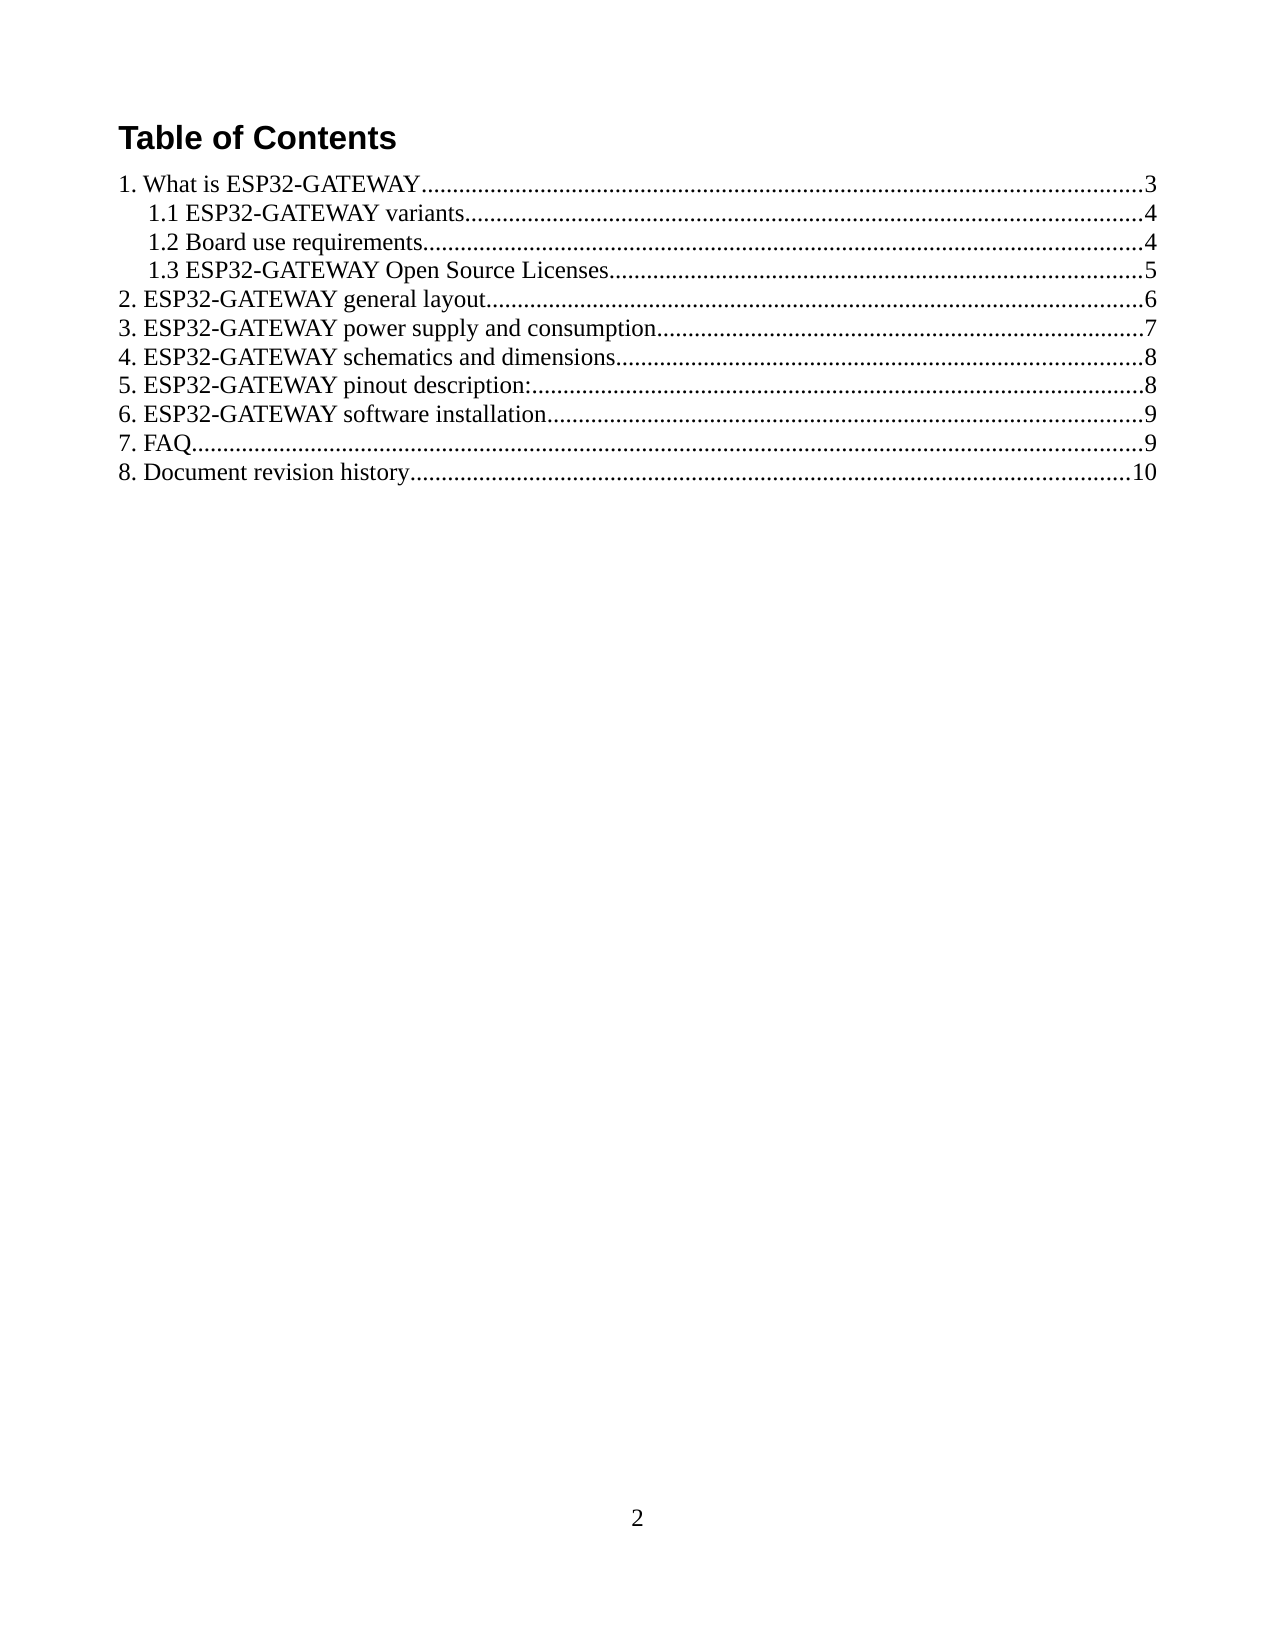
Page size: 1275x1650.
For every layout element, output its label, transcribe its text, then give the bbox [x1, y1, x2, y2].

text 3. ESP32-GATEWAY power supply and consumption 7 [118, 313, 1157, 342]
text 1. What is ESP32-GATEWAY 3 [118, 169, 1157, 198]
subtitle Table of Contents [118, 118, 1157, 157]
text 8. Document revision history 10 [118, 457, 1157, 485]
text 6. ESP32-GATEWAY software installation 9 [118, 399, 1157, 428]
text 5. ESP32-GATEWAY pinout description: 8 [118, 370, 1157, 399]
text 1.3 ESP32-GATEWAY Open Source Licenses 5 [148, 255, 1157, 284]
text 2. ESP32-GATEWAY general layout 6 [118, 284, 1157, 313]
text 4. ESP32-GATEWAY schematics and dimensions 8 [118, 342, 1157, 370]
text 1.1 ESP32-GATEWAY variants 4 [148, 198, 1157, 227]
text 1.2 Board use requirements 4 [148, 227, 1157, 255]
text 7. FAQ 9 [118, 428, 1157, 457]
